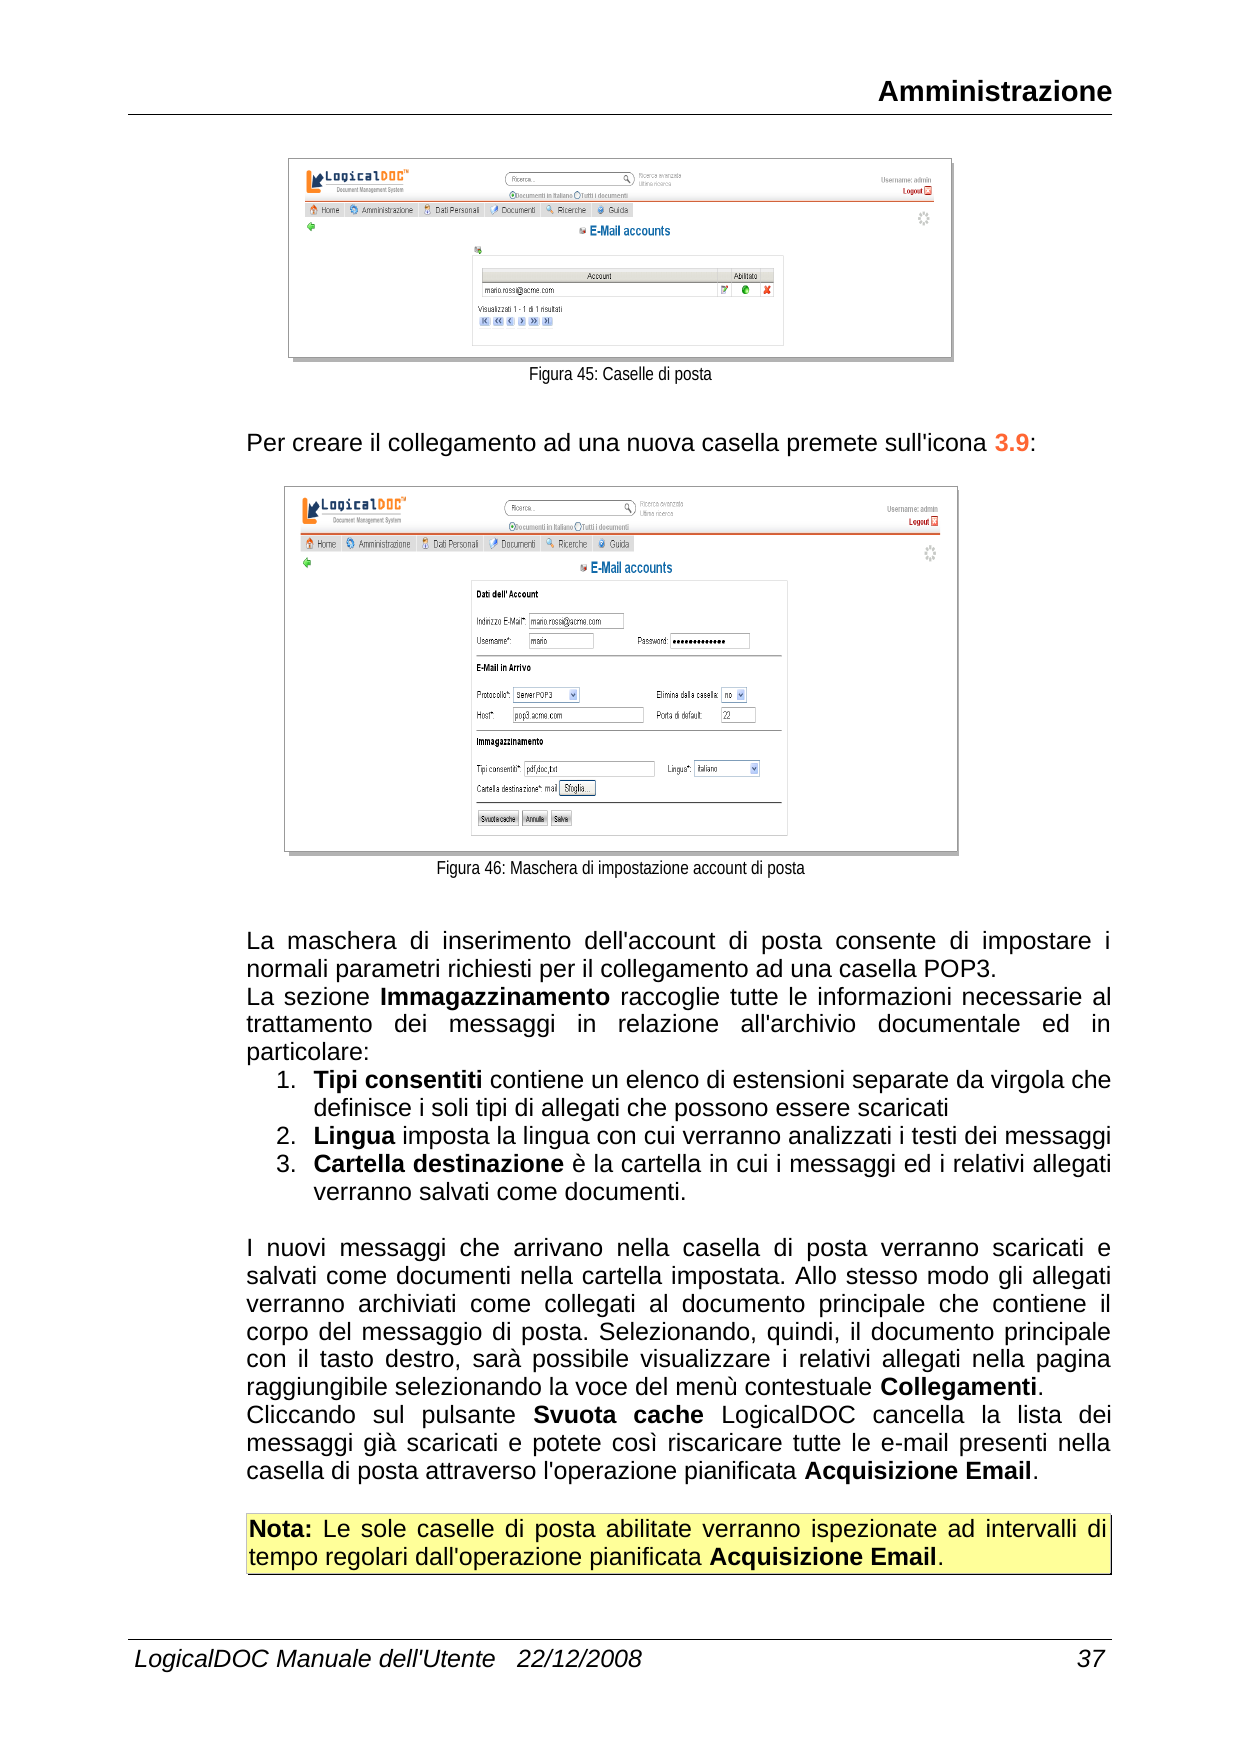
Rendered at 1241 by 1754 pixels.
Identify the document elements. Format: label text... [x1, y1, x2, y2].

text Figura 46: Maschera di impostazione account di posta [284, 852, 958, 879]
text I nuovi messaggi che arrivano nella casella di posta verranno scaricati e salvati come documenti nella cartella impostata. Allo stesso modo gli allegati verranno archiviati come collegati al documento principale che contiene il corpo del messaggio di posta. Selezionando, quindi, il documento principale con il tasto destro, sarà possibile visualizzare i relativi allegati nella pagina raggiungibile selezionando la voce del menù contestuale Collegamenti. [246, 1234, 1112, 1401]
list Lingua imposta la lingua con cui verranno analizzati i testi dei messaggi [276, 1122, 1112, 1150]
list Tipi consentiti contiene un elenco di estensioni separate da virgola che definisce i soli tipi di allegati che possono essere scaricati [276, 1066, 1112, 1122]
text La maschera di inserimento dell'account di posta consente di impostare i normali parametri richiesti per il collegamento ad una casella POP3. [246, 927, 1112, 982]
picture [300, 494, 940, 842]
text Figura 45: Caselle di posta [288, 358, 952, 385]
list Cartella destinazione è la cartella in cui i messaggi ed i relativi allegati verranno salvati come documenti. [276, 1150, 1112, 1206]
text Nota: Le sole caselle di posta abilitate verranno ispezionate ad intervalli di tempo regolari dall'operazione pianificata Acquisizione Email. [247, 1514, 1110, 1573]
text Cliccando sul pulsante Svuota cache LogicalDOC cancella la lista dei messaggi già scaricati e potete così riscaricare tutte le e-mail presenti nella casella di posta attraverso l'operazione pianificata Acquisizione Email. [246, 1401, 1112, 1485]
picture [305, 167, 934, 349]
text La sezione Immagazzinamento raccoglie tutte le informazioni necessarie al trattamento dei messaggi in relazione all'archivio documentale ed in particolare: [246, 982, 1112, 1066]
text Per creare il collegamento ad una nuova casella premete sull'icona 3.9: [246, 428, 1112, 456]
